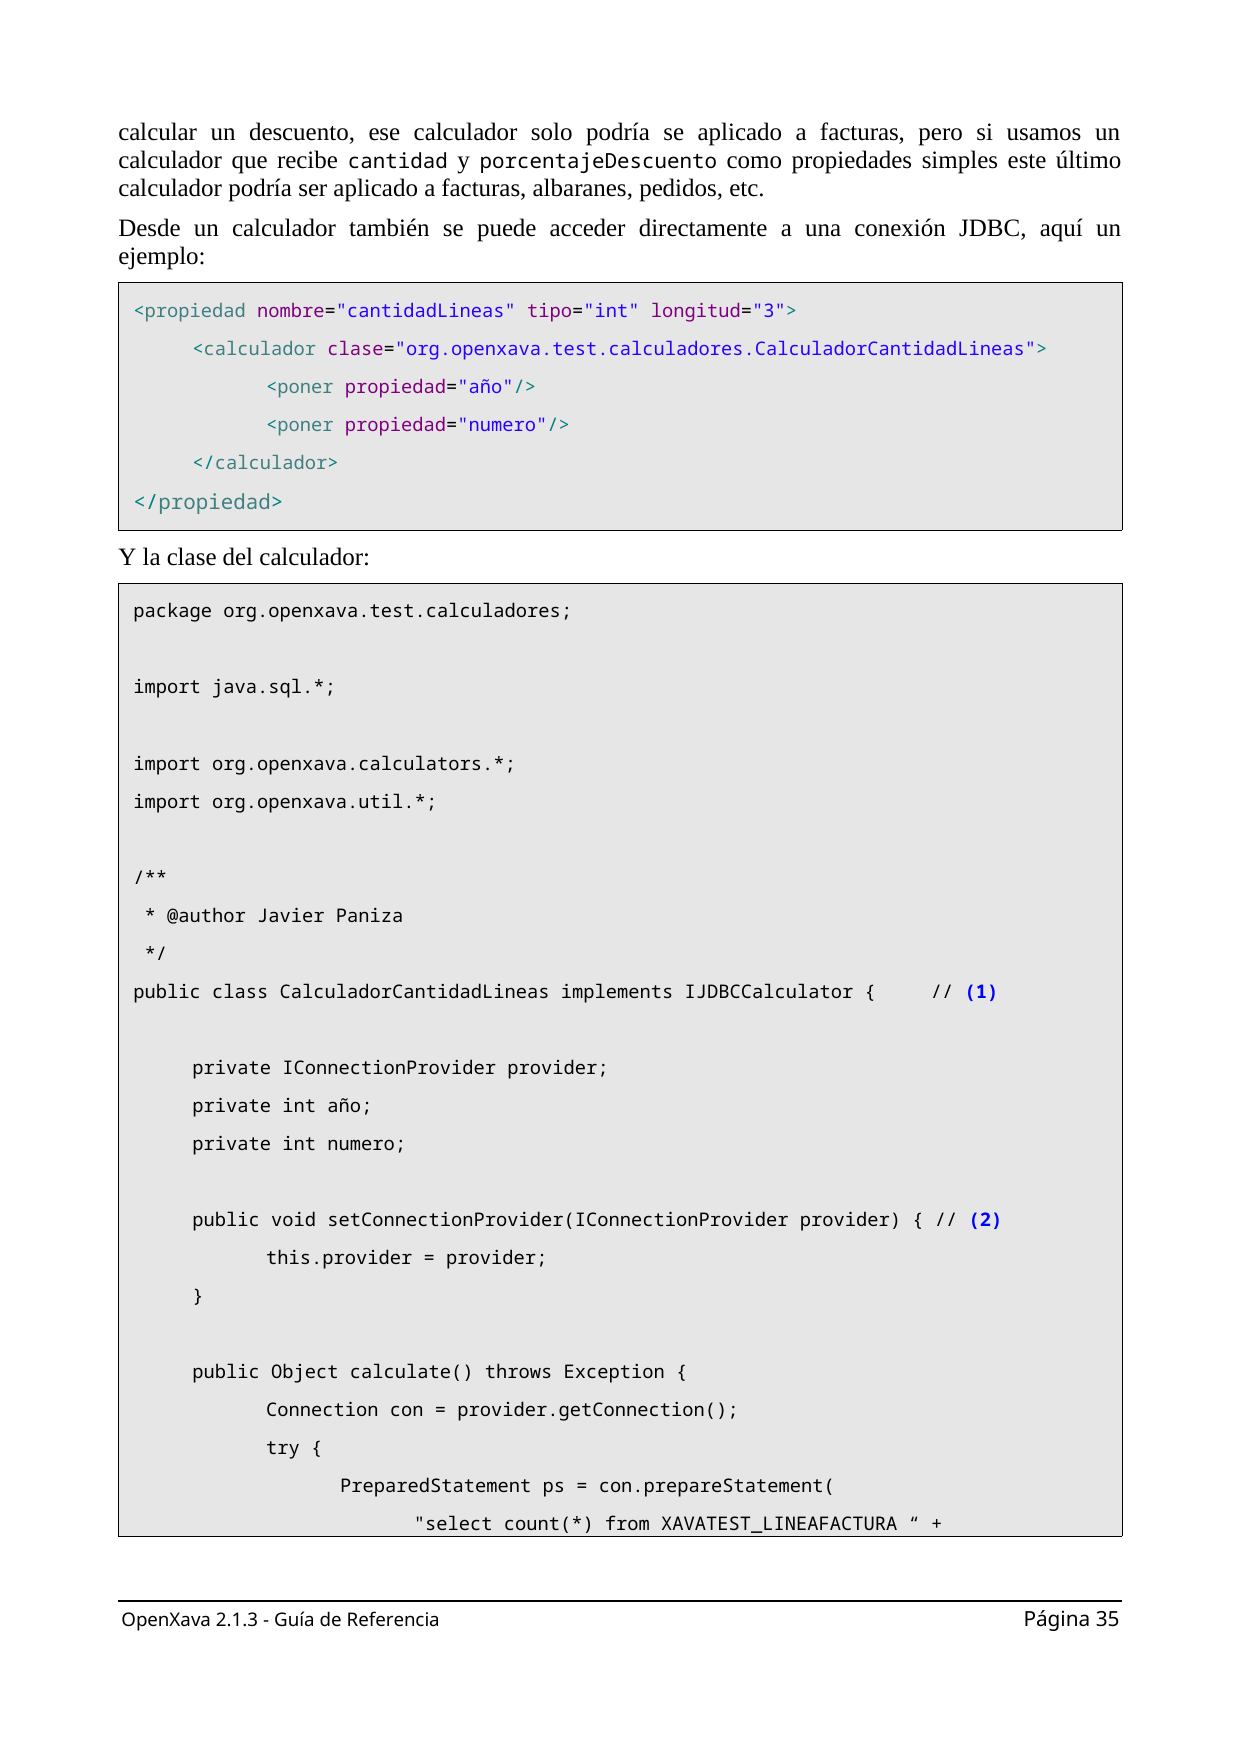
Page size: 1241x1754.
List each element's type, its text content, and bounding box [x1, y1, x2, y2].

text /** [119, 849, 1122, 887]
text <poner propiedad="año"/> [119, 358, 1122, 396]
text } [119, 1267, 1122, 1305]
text this.provider = provider; [119, 1229, 1122, 1267]
text private IConnectionProvider provider; [119, 1039, 1122, 1077]
text calcular un descuento, ese calculador solo podría se aplicado a facturas, pero si usamos un calculador que recibe cantidad y porcentajeDescuento como propiedades simples este último calculador podría ser aplicado a facturas, albaranes, pedidos, etc. [118, 118, 1122, 202]
text Connection con = provider.getConnection(); [119, 1381, 1122, 1419]
text "select count(*) from XAVATEST_LINEAFACTURA “ + [119, 1496, 1122, 1536]
text PreparedStatement ps = con.prepareStatement( [119, 1457, 1122, 1496]
text <calculador clase="org.openxava.test.calculadores.CalculadorCantidadLineas"> [119, 320, 1122, 358]
text private int año; [119, 1077, 1122, 1115]
text * @author Javier Paniza [119, 887, 1122, 925]
text Desde un calculador también se puede acceder directamente a una conexión JDBC, aquí un ejemplo: [118, 214, 1122, 270]
text </calculador> [119, 434, 1122, 472]
text </propiedad> [119, 472, 1122, 530]
text try { [119, 1419, 1122, 1457]
text */ [119, 925, 1122, 963]
text import org.openxava.calculators.*; [119, 735, 1122, 773]
text import java.sql.*; [119, 659, 1122, 697]
text private int numero; [119, 1115, 1122, 1153]
text public Object calculate() throws Exception { [119, 1343, 1122, 1381]
text <poner propiedad="numero"/> [119, 396, 1122, 434]
text <propiedad nombre="cantidadLineas" tipo="int" longitud="3"> [119, 283, 1122, 320]
text import org.openxava.util.*; [119, 773, 1122, 811]
text package org.openxava.test.calculadores; [119, 584, 1122, 621]
text Y la clase del calculador: [118, 543, 1122, 571]
text public class CalculadorCantidadLineas implements IJDBCCalculator { // (1) [119, 963, 1122, 1001]
text public void setConnectionProvider(IConnectionProvider provider) { // (2) [119, 1191, 1122, 1229]
